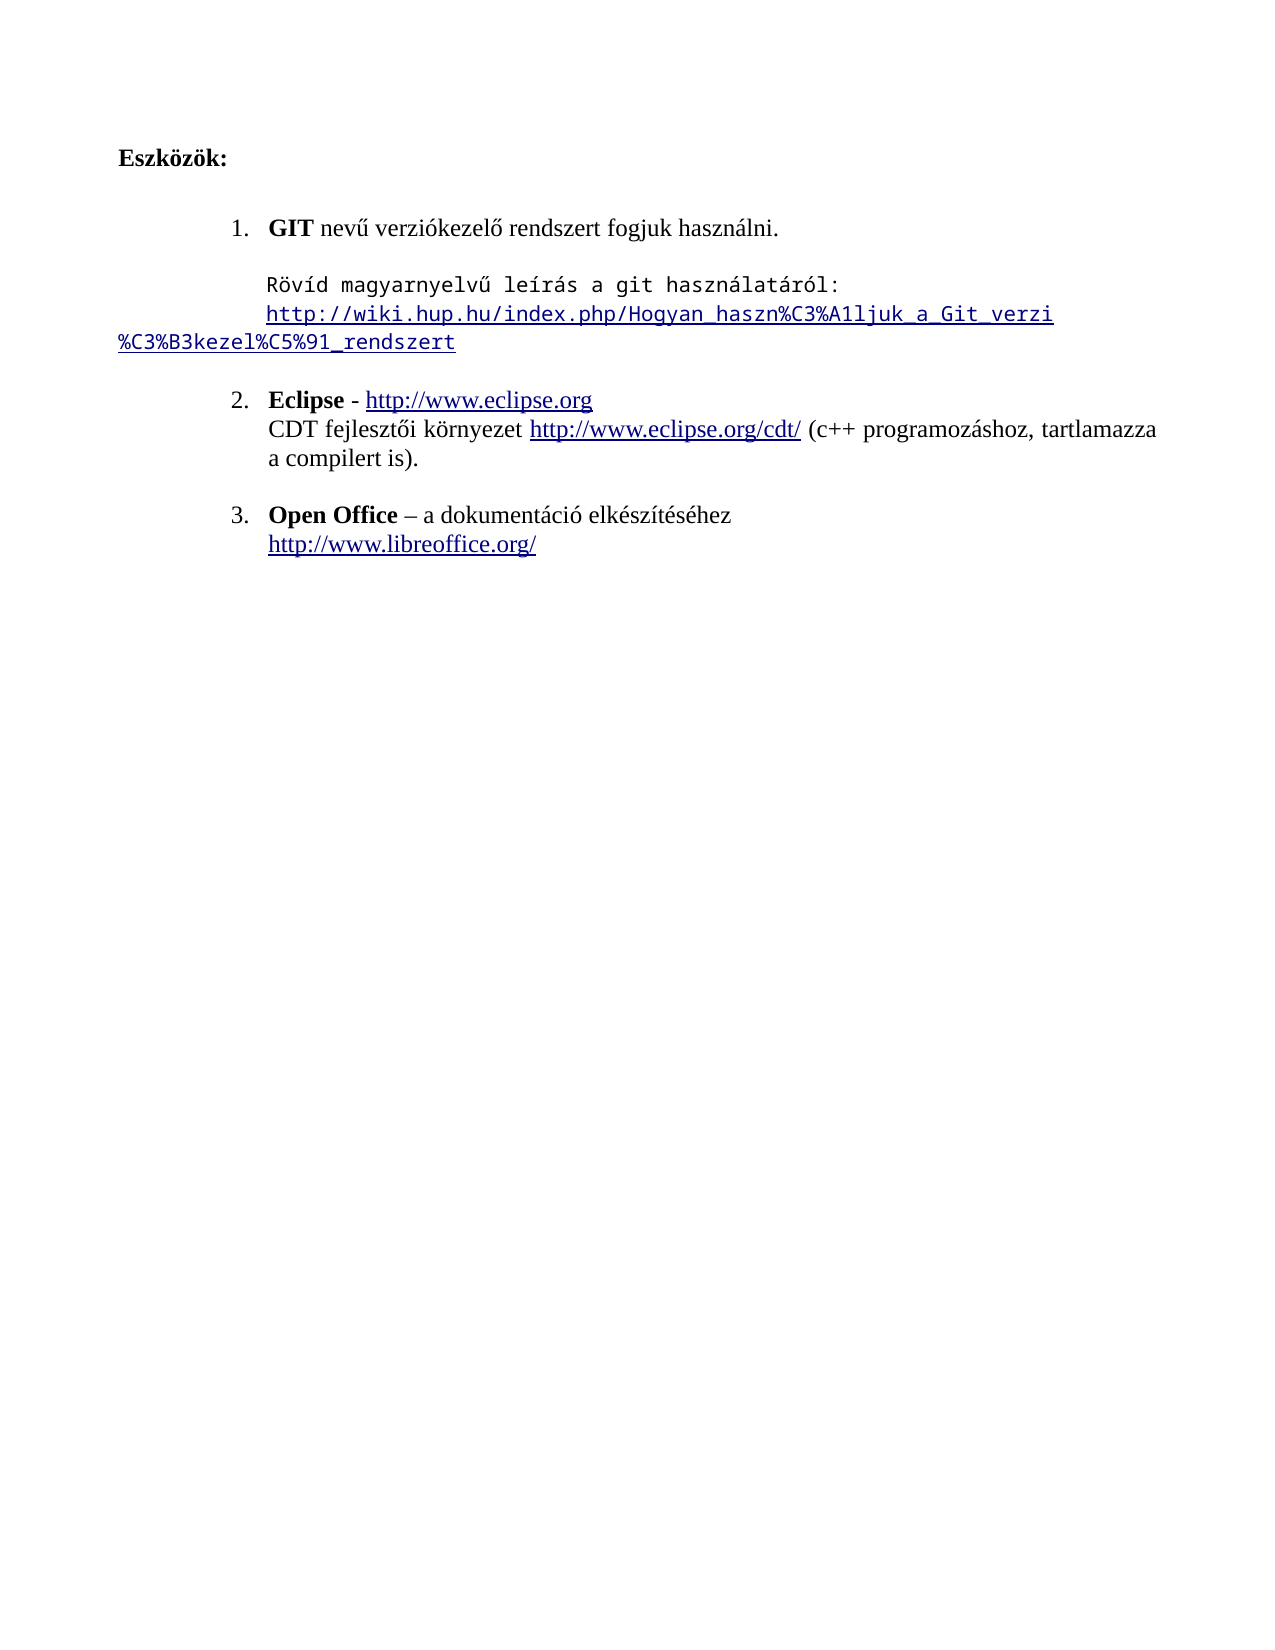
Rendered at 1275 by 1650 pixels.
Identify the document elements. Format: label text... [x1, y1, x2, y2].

text http://wiki.hup.hu/index.php/Hogyan_haszn%C3%A1ljuk_a_Git_verzi%C3%B3kezel%C5%91_rendszert [118, 299, 1157, 356]
list Open Office – a dokumentáció elkészítéséhez [231, 500, 1157, 529]
list GIT nevű verziókezelő rendszert fogjuk használni. [231, 213, 1157, 242]
list http://www.libreoffice.org/ [231, 529, 1157, 558]
list CDT fejlesztői környezet http://www.eclipse.org/cdt/ (c++ programozáshoz, tartlamazza a compilert is). [231, 414, 1157, 472]
list Eclipse - http://www.eclipse.org [231, 385, 1157, 414]
text Rövíd magyarnyelvű leírás a git használatáról: [118, 271, 1157, 299]
subtitle Eszközök: [118, 143, 1157, 172]
